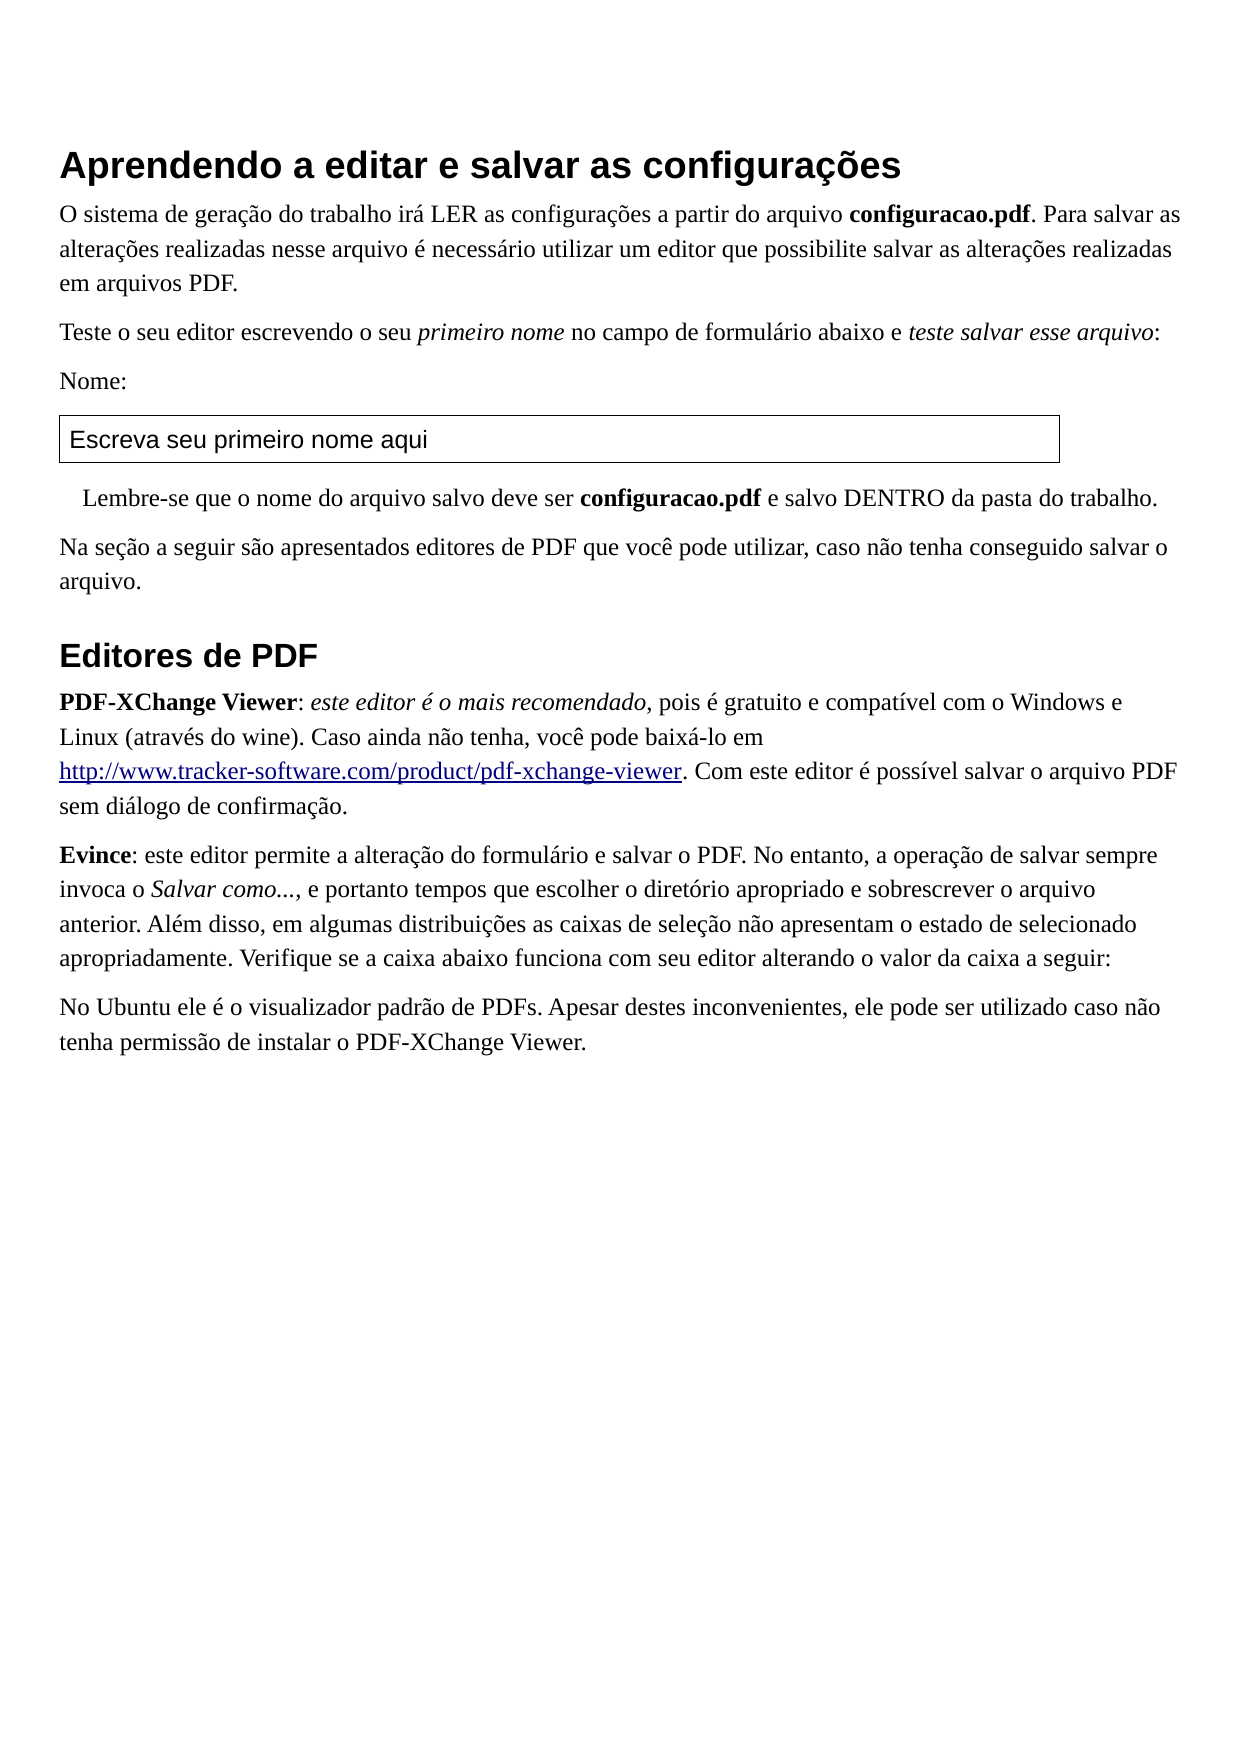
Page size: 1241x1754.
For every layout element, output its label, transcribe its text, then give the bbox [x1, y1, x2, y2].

subtitle Aprendendo a editar e salvar as configurações [59, 143, 1181, 187]
text Na seção a seguir são apresentados editores de PDF que você pode utilizar, caso não tenha conseguido salvar o arquivo. [59, 532, 1181, 595]
text PDF-XChange Viewer: este editor é o mais recomendado, pois é gratuito e compatível com o Windows e Linux (através do wine). Caso ainda não tenha, você pode baixá-lo em http://www.tracker-software.com/product/pdf-xchange-viewer. Com este editor é possível salvar o arquivo PDF sem diálogo de confirmação. [59, 687, 1181, 819]
text Lembre-se que o nome do arquivo salvo deve ser configuracao.pdf e salvo DENTRO da pasta do trabalho. [59, 483, 1181, 511]
text Teste o seu editor escrevendo o seu primeiro nome no campo de formulário abaixo e teste salvar esse arquivo: [59, 317, 1181, 346]
text Nome: [59, 366, 1181, 395]
text O sistema de geração do trabalho irá LER as configurações a partir do arquivo configuracao.pdf. Para salvar as alterações realizadas nesse arquivo é necessário utilizar um editor que possibilite salvar as alterações realizadas em arquivos PDF. [59, 199, 1181, 297]
subtitle Editores de PDF [59, 636, 1181, 675]
text No Ubuntu ele é o visualizador padrão de PDFs. Apesar destes inconvenientes, ele pode ser utilizado caso não tenha permissão de instalar o PDF-XChange Viewer. [59, 992, 1181, 1056]
text Evince: este editor permite a alteração do formulário e salvar o PDF. No entanto, a operação de salvar sempre invoca o Salvar como..., e portanto tempos que escolher o diretório apropriado e sobrescrever o arquivo anterior. Além disso, em algumas distribuições as caixas de seleção não apresentam o estado de selecionado apropriadamente. Verifique se a caixa abaixo funciona com seu editor alterando o valor da caixa a seguir: [59, 840, 1181, 972]
